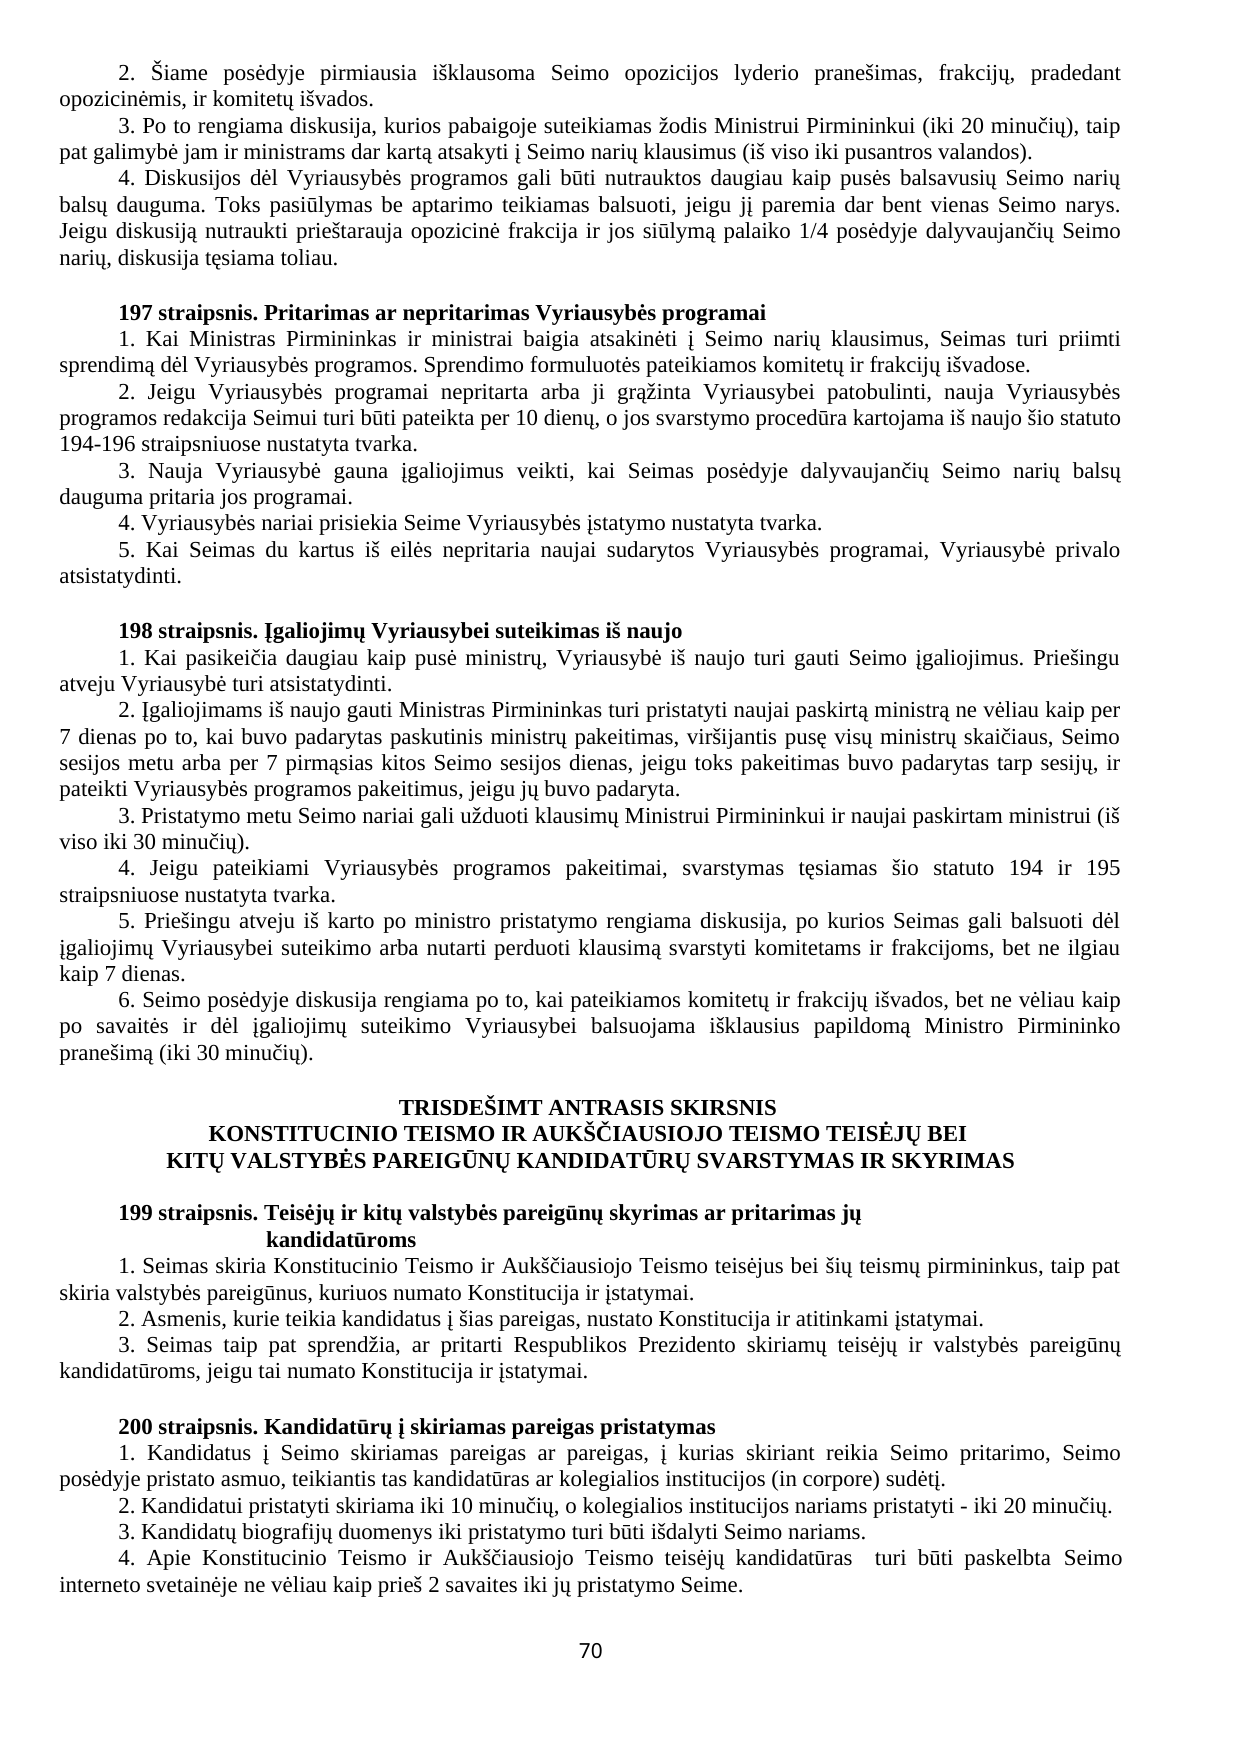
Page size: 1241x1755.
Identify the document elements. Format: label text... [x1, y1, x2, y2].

text 5. Priešingu atveju iš karto po ministro pristatymo rengiama diskusija, po kurios Seimas gali balsuoti dėl įgaliojimų Vyriausybei suteikimo arba nutarti perduoti klausimą svarstyti komitetams ir frakcijoms, bet ne ilgiau kaip 7 dienas. [59, 907, 1122, 986]
text 6. Seimo posėdyje diskusija rengiama po to, kai pateikiamos komitetų ir frakcijų išvados, bet ne vėliau kaip po savaitės ir dėl įgaliojimų suteikimo Vyriausybei balsuojama išklausius papildomą Ministro Pirmininko pranešimą (iki 30 minučių). [59, 986, 1122, 1065]
text 2. Šiame posėdyje pirmiausia išklausoma Seimo opozicijos lyderio pranešimas, frakcijų, pradedant opozicinėmis, ir komitetų išvados. [59, 59, 1122, 112]
text 1. Kai Ministras Pirmininkas ir ministrai baigia atsakinėti į Seimo narių klausimus, Seimas turi priimti sprendimą dėl Vyriausybės programos. Sprendimo formuluotės pateikiamos komitetų ir frakcijų išvadose. [59, 325, 1122, 378]
text 5. Kai Seimas du kartus iš eilės nepritaria naujai sudarytos Vyriausybės programai, Vyriausybė privalo atsistatydinti. [59, 536, 1122, 588]
text 1. Seimas skiria Konstitucinio Teismo ir Aukščiausiojo Teismo teisėjus bei šių teismų pirmininkus, taip pat skiria valstybės pareigūnus, kuriuos numato Konstitucija ir įstatymai. [59, 1252, 1122, 1305]
text KONSTITUCINIO TEISMO IR AUKŠČIAUSIOJO TEISMO TEISĖJŲ BEI [59, 1120, 1122, 1147]
text 2. Įgaliojimams iš naujo gauti Ministras Pirmininkas turi pristatyti naujai paskirtą ministrą ne vėliau kaip per 7 dienas po to, kai buvo padarytas paskutinis ministrų pakeitimas, viršijantis pusę visų ministrų skaičiaus, Seimo sesijos metu arba per 7 pirmąsias kitos Seimo sesijos dienas, jeigu toks pakeitimas buvo padarytas tarp sesijų, ir pateikti Vyriausybės programos pakeitimus, jeigu jų buvo padaryta. [59, 696, 1122, 802]
text 197 straipsnis. Pritarimas ar nepritarimas Vyriausybės programai [59, 299, 1122, 325]
text 2. Kandidatui pristatyti skiriama iki 10 minučių, o kolegialios institucijos nariams pristatyti - iki 20 minučių. [59, 1492, 1122, 1518]
text 4. Jeigu pateikiami Vyriausybės programos pakeitimai, svarstymas tęsiamas šio statuto 194 ir 195 straipsniuose nustatyta tvarka. [59, 854, 1122, 907]
text 3. Pristatymo metu Seimo nariai gali užduoti klausimų Ministrui Pirmininkui ir naujai paskirtam ministrui (iš viso iki 30 minučių). [59, 802, 1122, 854]
text 4. Diskusijos dėl Vyriausybės programos gali būti nutrauktos daugiau kaip pusės balsavusių Seimo narių balsų dauguma. Toks pasiūlymas be aptarimo teikiamas balsuoti, jeigu jį paremia dar bent vienas Seimo narys. Jeigu diskusiją nutraukti prieštarauja opozicinė frakcija ir jos siūlymą palaiko 1/4 posėdyje dalyvaujančių Seimo narių, diskusija tęsiama toliau. [59, 164, 1122, 270]
text 3. Nauja Vyriausybė gauna įgaliojimus veikti, kai Seimas posėdyje dalyvaujančių Seimo narių balsų dauguma pritaria jos programai. [59, 457, 1122, 509]
text 3. Kandidatų biografijų duomenys iki pristatymo turi būti išdalyti Seimo nariams. [59, 1518, 1122, 1544]
text 4. Apie Konstitucinio Teismo ir Aukščiausiojo Teismo teisėjų kandidatūras turi būti paskelbta Seimo interneto svetainėje ne vėliau kaip prieš 2 savaites iki jų pristatymo Seime. [59, 1544, 1122, 1597]
text KITŲ VALSTYBĖS PAREIGŪNŲ KANDIDATŪRŲ SVARSTYMAS IR SKYRIMAS [59, 1147, 1122, 1173]
text 1. Kai pasikeičia daugiau kaip pusė ministrų, Vyriausybė iš naujo turi gauti Seimo įgaliojimus. Priešingu atveju Vyriausybė turi atsistatydinti. [59, 644, 1122, 696]
text 199 straipsnis. Teisėjų ir kitų valstybės pareigūnų skyrimas ar pritarimas jų [118, 1199, 1122, 1226]
text 200 straipsnis. Kandidatūrų į skiriamas pareigas pristatymas [59, 1413, 1122, 1439]
text 2. Asmenis, kurie teikia kandidatus į šias pareigas, nustato Konstitucija ir atitinkami įstatymai. [59, 1305, 1122, 1331]
text kandidatūroms [266, 1226, 1122, 1252]
text 3. Seimas taip pat sprendžia, ar pritarti Respublikos Prezidento skiriamų teisėjų ir valstybės pareigūnų kandidatūroms, jeigu tai numato Konstitucija ir įstatymai. [59, 1331, 1122, 1384]
text 4. Vyriausybės nariai prisiekia Seime Vyriausybės įstatymo nustatyta tvarka. [59, 509, 1122, 536]
text TRISDEŠIMT ANTRASIS SKIRSNIS [59, 1094, 1122, 1120]
text 1. Kandidatus į Seimo skiriamas pareigas ar pareigas, į kurias skiriant reikia Seimo pritarimo, Seimo posėdyje pristato asmuo, teikiantis tas kandidatūras ar kolegialios institucijos (in corpore) sudėtį. [59, 1439, 1122, 1492]
text 3. Po to rengiama diskusija, kurios pabaigoje suteikiamas žodis Ministrui Pirmininkui (iki 20 minučių), taip pat galimybė jam ir ministrams dar kartą atsakyti į Seimo narių klausimus (iš viso iki pusantros valandos). [59, 112, 1122, 164]
text 2. Jeigu Vyriausybės programai nepritarta arba ji grąžinta Vyriausybei patobulinti, nauja Vyriausybės programos redakcija Seimui turi būti pateikta per 10 dienų, o jos svarstymo procedūra kartojama iš naujo šio statuto 194-196 straipsniuose nustatyta tvarka. [59, 378, 1122, 457]
text 198 straipsnis. Įgaliojimų Vyriausybei suteikimas iš naujo [59, 617, 1122, 644]
